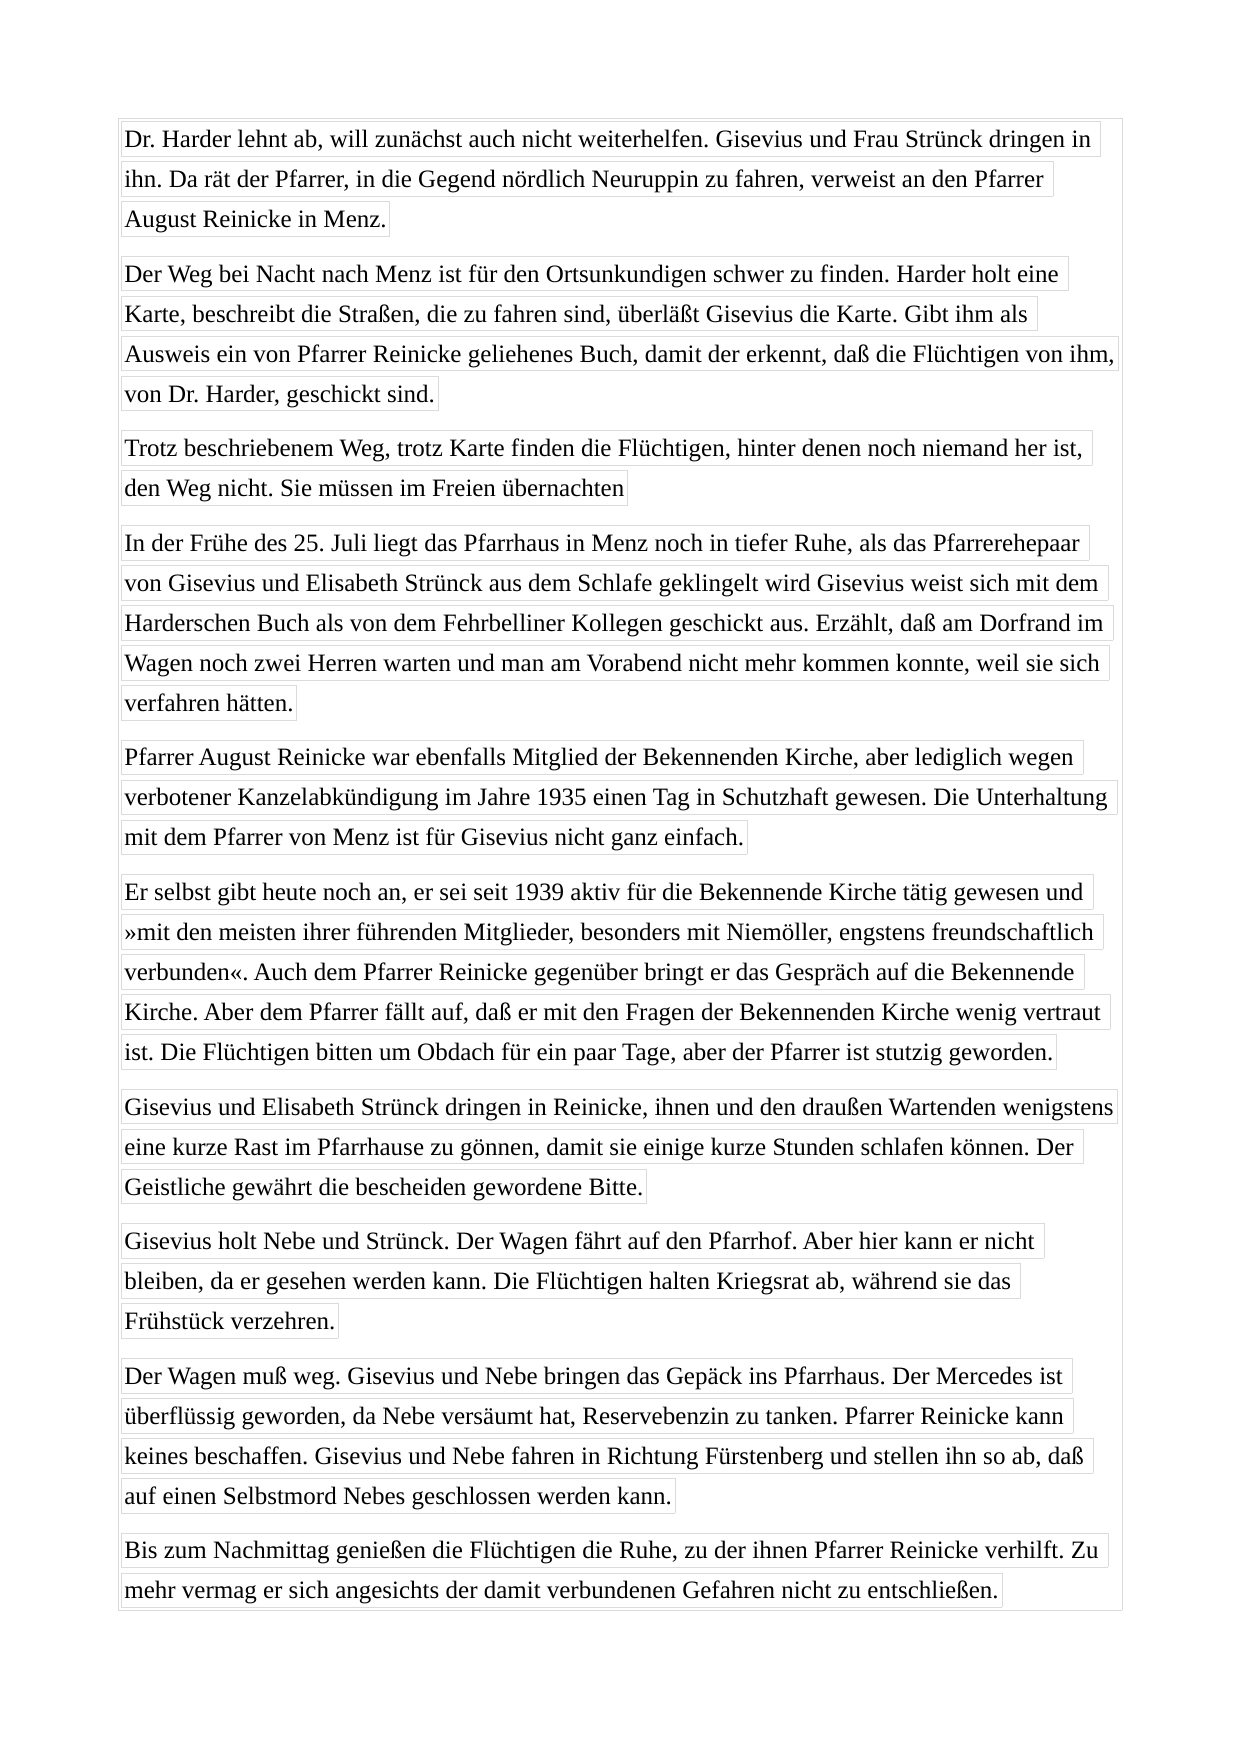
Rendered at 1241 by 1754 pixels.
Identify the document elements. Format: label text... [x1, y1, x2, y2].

text Gisevius und Elisabeth Strünck dringen in Reinicke, ihnen und den draußen Wartenden wenigstens eine kurze Rast im Pfarrhause zu gönnen, damit sie einige kurze Stunden schlafen können. Der Geistliche gewährt die bescheiden gewordene Bitte. [119, 1086, 1122, 1203]
text In der Frühe des 25. Juli liegt das Pfarrhaus in Menz noch in tiefer Ruhe, als das Pfarrerehepaar von Gisevius und Elisabeth Strünck aus dem Schlafe geklingelt wird Gisevius weist sich mit dem Harderschen Buch als von dem Fehrbelliner Kollegen geschickt aus. Erzählt, daß am Dorfrand im Wagen noch zwei Herren warten und man am Vorabend nicht mehr kommen konnte, weil sie sich verfahren hätten. [119, 522, 1122, 720]
text Der Wagen muß weg. Gisevius und Nebe bringen das Gepäck ins Pfarrhaus. Der Mercedes ist überflüssig geworden, da Nebe versäumt hat, Reservebenzin zu tanken. Pfarrer Reinicke kann keines beschaffen. Gisevius und Nebe fahren in Richtung Fürstenberg und stellen ihn so ab, daß auf einen Selbstmord Nebes geschlossen werden kann. [119, 1355, 1122, 1513]
text Der Weg bei Nacht nach Menz ist für den Ortsunkundigen schwer zu finden. Harder holt eine Karte, beschreibt die Straßen, die zu fahren sind, überläßt Gisevius die Karte. Gibt ihm als Ausweis ein von Pfarrer Reinicke geliehenes Buch, damit der erkennt, daß die Flüchtigen von ihm, von Dr. Harder, geschickt sind. [119, 253, 1122, 411]
text Bis zum Nachmittag genießen die Flüchtigen die Ruhe, zu der ihnen Pfarrer Reinicke verhilft. Zu mehr vermag er sich angesichts der damit verbundenen Gefahren nicht zu entschließen. [119, 1529, 1122, 1610]
text Er selbst gibt heute noch an, er sei seit 1939 aktiv für die Bekennende Kirche tätig gewesen und »mit den meisten ihrer führenden Mitglieder, besonders mit Niemöller, engstens freundschaftlich verbunden«. Auch dem Pfarrer Reinicke gegenüber bringt er das Gespräch auf die Bekennende Kirche. Aber dem Pfarrer fällt auf, daß er mit den Fragen der Bekennenden Kirche wenig vertraut ist. Die Flüchtigen bitten um Obdach für ein paar Tage, aber der Pfarrer ist stutzig geworden. [119, 871, 1122, 1069]
text Dr. Harder lehnt ab, will zunächst auch nicht weiterhelfen. Gisevius und Frau Strünck dringen in ihn. Da rät der Pfarrer, in die Gegend nördlich Neuruppin zu fahren, verweist an den Pfarrer August Reinicke in Menz. [119, 119, 1122, 236]
text Gisevius holt Nebe und Strünck. Der Wagen fährt auf den Pfarrhof. Aber hier kann er nicht bleiben, da er gesehen werden kann. Die Flüchtigen halten Kriegsrat ab, während sie das Frühstück verzehren. [119, 1220, 1122, 1338]
text Trotz beschriebenem Weg, trotz Karte finden die Flüchtigen, hinter denen noch niemand her ist, den Weg nicht. Sie müssen im Freien übernachten [119, 427, 1122, 505]
text Pfarrer August Reinicke war ebenfalls Mitglied der Bekennenden Kirche, aber lediglich wegen verbotener Kanzelabkündigung im Jahre 1935 einen Tag in Schutzhaft gewesen. Die Unterhaltung mit dem Pfarrer von Menz ist für Gisevius nicht ganz einfach. [119, 736, 1122, 854]
